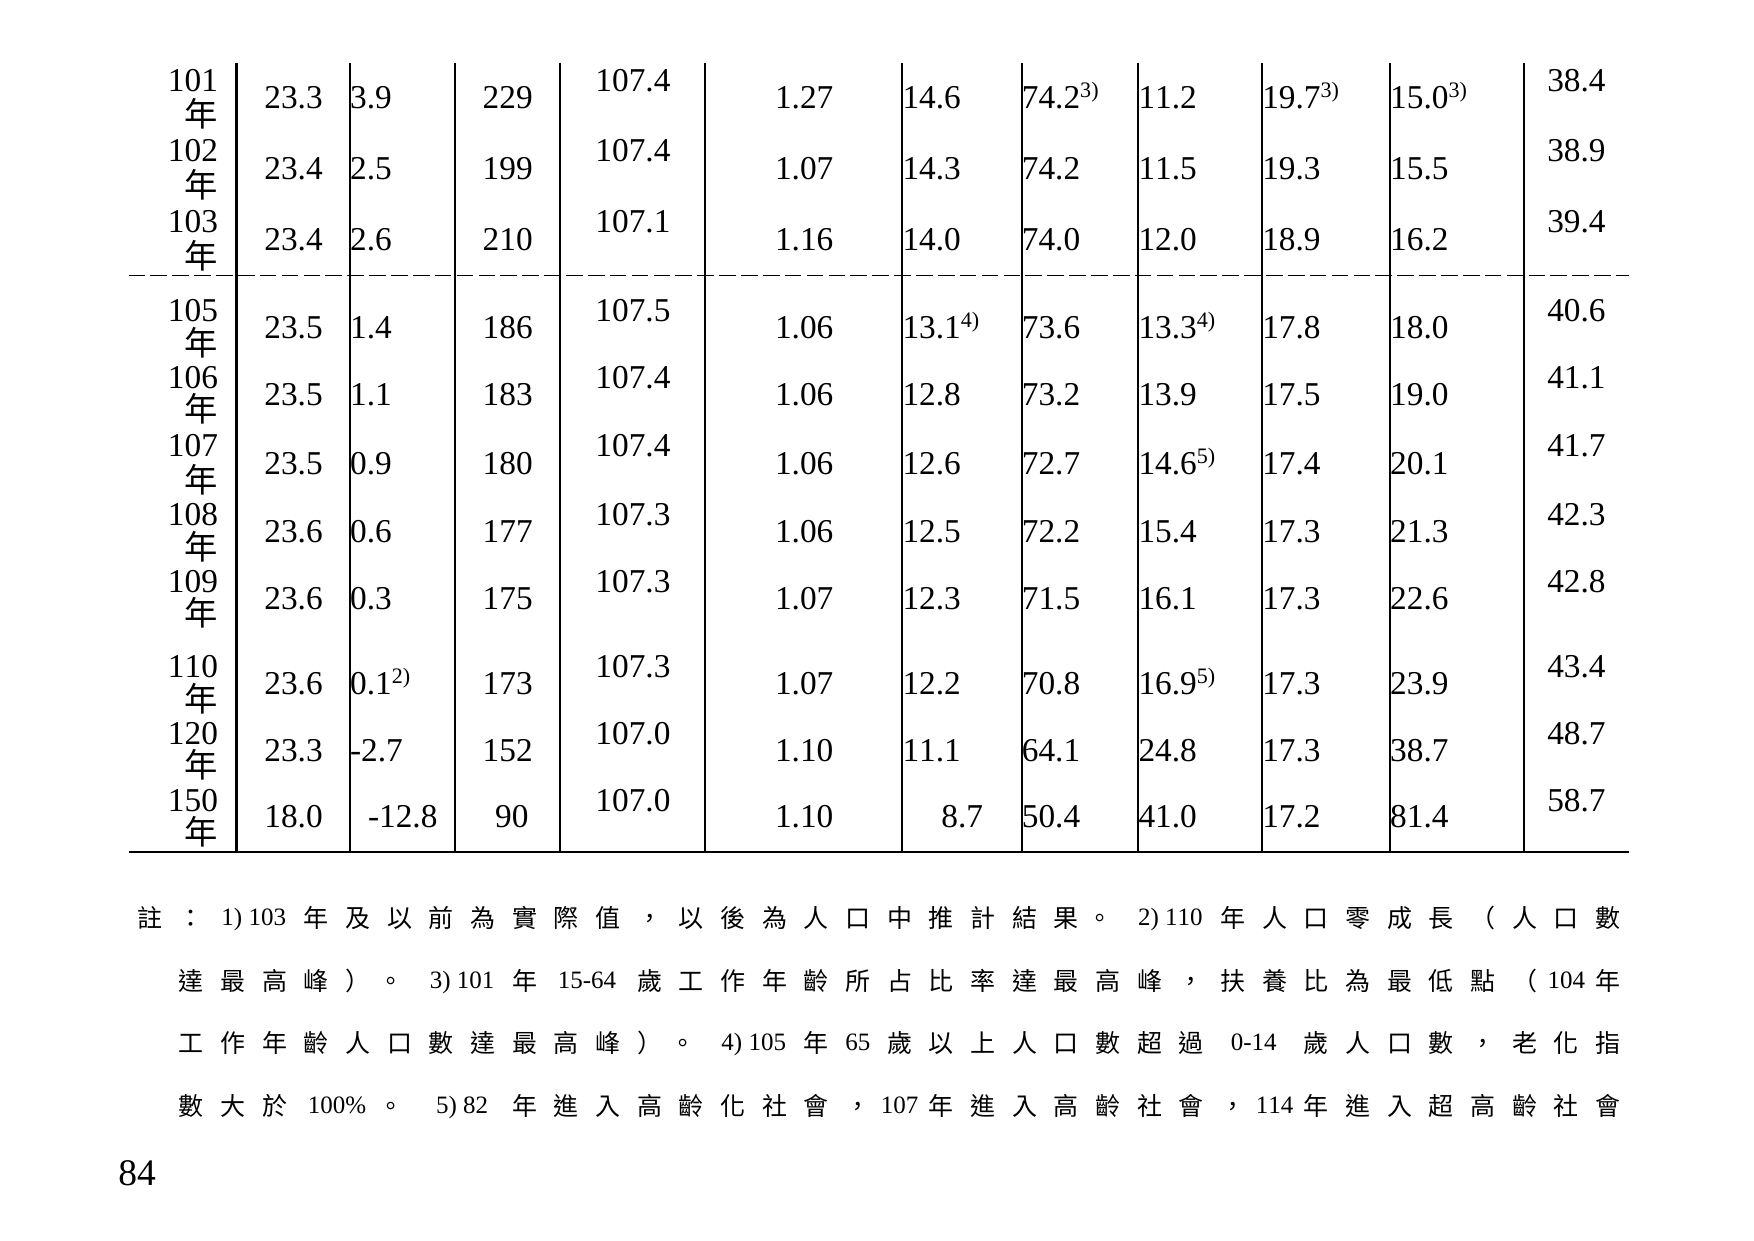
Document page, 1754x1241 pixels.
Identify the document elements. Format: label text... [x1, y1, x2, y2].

table_cell 109年 [129, 566, 235, 632]
table_cell 8.7 [903, 785, 1021, 851]
table_cell 39.4 [1525, 204, 1628, 275]
table_cell 13.14) [903, 275, 1021, 362]
table_cell 107.3 [561, 499, 704, 566]
table_cell 64.1 [1023, 718, 1137, 784]
table_cell 17.3 [1263, 633, 1389, 718]
table_cell 13.34) [1139, 275, 1261, 362]
table_cell 15.5 [1391, 134, 1523, 204]
table_cell 23.5 [238, 428, 349, 499]
table_cell 175 [456, 566, 559, 632]
table_cell 107.1 [561, 204, 704, 275]
table_cell 41.0 [1139, 785, 1261, 851]
table_cell 19.0 [1391, 362, 1523, 428]
table_cell 73.2 [1023, 362, 1137, 428]
table_cell 1.4 [351, 275, 454, 362]
table_cell 48.7 [1525, 718, 1628, 784]
table_cell 106年 [129, 362, 235, 428]
table_cell 38.7 [1391, 718, 1523, 784]
table_cell 72.7 [1023, 428, 1137, 499]
table_cell 11.2 [1139, 63, 1261, 133]
table_cell 16.2 [1391, 204, 1523, 275]
table_cell 107年 [129, 428, 235, 499]
table_cell 11.1 [903, 718, 1021, 784]
table_cell 107.4 [561, 362, 704, 428]
table_cell 173 [456, 633, 559, 718]
table_cell 23.9 [1391, 633, 1523, 718]
table_cell 1.07 [706, 134, 901, 204]
table_cell 43.4 [1525, 633, 1628, 718]
table_cell 199 [456, 134, 559, 204]
table_cell 15.03) [1391, 63, 1523, 133]
table_cell 107.4 [561, 428, 704, 499]
table_cell 107.4 [561, 63, 704, 133]
table_cell 38.4 [1525, 63, 1628, 133]
table_cell -12.8 [351, 785, 454, 851]
table_cell 23.4 [238, 204, 349, 275]
table_cell 22.6 [1391, 566, 1523, 632]
table_cell 17.3 [1263, 499, 1389, 566]
table_cell 1.07 [706, 566, 901, 632]
table_cell 50.4 [1023, 785, 1137, 851]
table_cell 41.1 [1525, 362, 1628, 428]
table_cell 1.10 [706, 785, 901, 851]
table_cell 108年 [129, 499, 235, 566]
table_cell 14.6 [903, 63, 1021, 133]
table_cell 18.0 [238, 785, 349, 851]
text 註：1) 103年及以前為實際值，以後為人口中推計結果。2) 110年人口零成長（人口數達最高峰）。3) 101年15-64歲工作年齡所占比率達最高峰，扶養比為最低點（104年工作年齡人口數達最高峰）。4) 105年65歲以上人口數超過0-14歲人口數，老化指數大於100%。5) 82年進入高齡化社會，107年進入高齡社會，114年進入超高齡社會 [128, 875, 1628, 1125]
table_cell 23.3 [238, 718, 349, 784]
table_cell 1.06 [706, 275, 901, 362]
table_cell 14.0 [903, 204, 1021, 275]
table_cell 18.0 [1391, 275, 1523, 362]
table_cell 17.4 [1263, 428, 1389, 499]
table_cell 17.3 [1263, 566, 1389, 632]
table_cell 12.5 [903, 499, 1021, 566]
table_cell 40.6 [1525, 275, 1628, 362]
table_cell 107.0 [561, 718, 704, 784]
table_cell 23.6 [238, 566, 349, 632]
table_cell 19.3 [1263, 134, 1389, 204]
table_cell 23.4 [238, 134, 349, 204]
table_cell 42.3 [1525, 499, 1628, 566]
table_cell 12.2 [903, 633, 1021, 718]
table_cell 103年 [129, 204, 235, 275]
table_cell 73.6 [1023, 275, 1137, 362]
table_cell 14.65) [1139, 428, 1261, 499]
table_cell 23.3 [238, 63, 349, 133]
table_cell 41.7 [1525, 428, 1628, 499]
table_cell 183 [456, 362, 559, 428]
table_cell 1.07 [706, 633, 901, 718]
table_cell 17.8 [1263, 275, 1389, 362]
table_cell 71.5 [1023, 566, 1137, 632]
table_cell 42.8 [1525, 566, 1628, 632]
table_cell 11.5 [1139, 134, 1261, 204]
table_cell 72.2 [1023, 499, 1137, 566]
table_cell 16.1 [1139, 566, 1261, 632]
table_cell 150年 [129, 785, 235, 851]
table_cell 2.5 [351, 134, 454, 204]
table_cell 12.8 [903, 362, 1021, 428]
table_cell 19.73) [1263, 63, 1389, 133]
table_cell 152 [456, 718, 559, 784]
table_cell 1.16 [706, 204, 901, 275]
table_cell 110年 [129, 633, 235, 718]
table_cell 74.0 [1023, 204, 1137, 275]
table_cell 12.0 [1139, 204, 1261, 275]
table_cell 23.6 [238, 499, 349, 566]
table_cell 23.5 [238, 362, 349, 428]
table_cell 58.7 [1525, 785, 1628, 851]
table_cell 101年 [129, 63, 235, 133]
table_cell 81.4 [1391, 785, 1523, 851]
table_cell 17.5 [1263, 362, 1389, 428]
table_cell 1.1 [351, 362, 454, 428]
table_cell 1.27 [706, 63, 901, 133]
table_cell 1.06 [706, 499, 901, 566]
table_cell 74.23) [1023, 63, 1137, 133]
table_cell 3.9 [351, 63, 454, 133]
table_cell 0.3 [351, 566, 454, 632]
table_cell 107.4 [561, 134, 704, 204]
table_cell 20.1 [1391, 428, 1523, 499]
table_cell 2.6 [351, 204, 454, 275]
table_cell 0.12) [351, 633, 454, 718]
table_cell 0.9 [351, 428, 454, 499]
table_cell 14.3 [903, 134, 1021, 204]
table_cell 23.5 [238, 275, 349, 362]
table_cell 15.4 [1139, 499, 1261, 566]
table_cell 107.3 [561, 633, 704, 718]
table_cell 74.2 [1023, 134, 1137, 204]
table_cell 120年 [129, 718, 235, 784]
table_cell 1.10 [706, 718, 901, 784]
table_cell 107.3 [561, 566, 704, 632]
table_cell 13.9 [1139, 362, 1261, 428]
table_cell 70.8 [1023, 633, 1137, 718]
table_cell 12.6 [903, 428, 1021, 499]
table_cell 23.6 [238, 633, 349, 718]
table_cell 107.5 [561, 275, 704, 362]
table_cell 1.06 [706, 428, 901, 499]
table_cell 102年 [129, 134, 235, 204]
table_cell 180 [456, 428, 559, 499]
table_cell 90 [456, 785, 559, 851]
table_cell 1.06 [706, 362, 901, 428]
table_cell 12.3 [903, 566, 1021, 632]
table_cell 210 [456, 204, 559, 275]
table_cell 186 [456, 275, 559, 362]
table_cell 17.2 [1263, 785, 1389, 851]
table_cell 21.3 [1391, 499, 1523, 566]
table_cell 177 [456, 499, 559, 566]
table_cell 229 [456, 63, 559, 133]
table_cell 18.9 [1263, 204, 1389, 275]
table_cell 16.95) [1139, 633, 1261, 718]
table_cell 24.8 [1139, 718, 1261, 784]
table_cell 17.3 [1263, 718, 1389, 784]
table_cell 38.9 [1525, 134, 1628, 204]
table_cell 107.0 [561, 785, 704, 851]
table_cell 0.6 [351, 499, 454, 566]
table_cell -2.7 [351, 718, 454, 784]
table_cell 105年 [129, 275, 235, 362]
